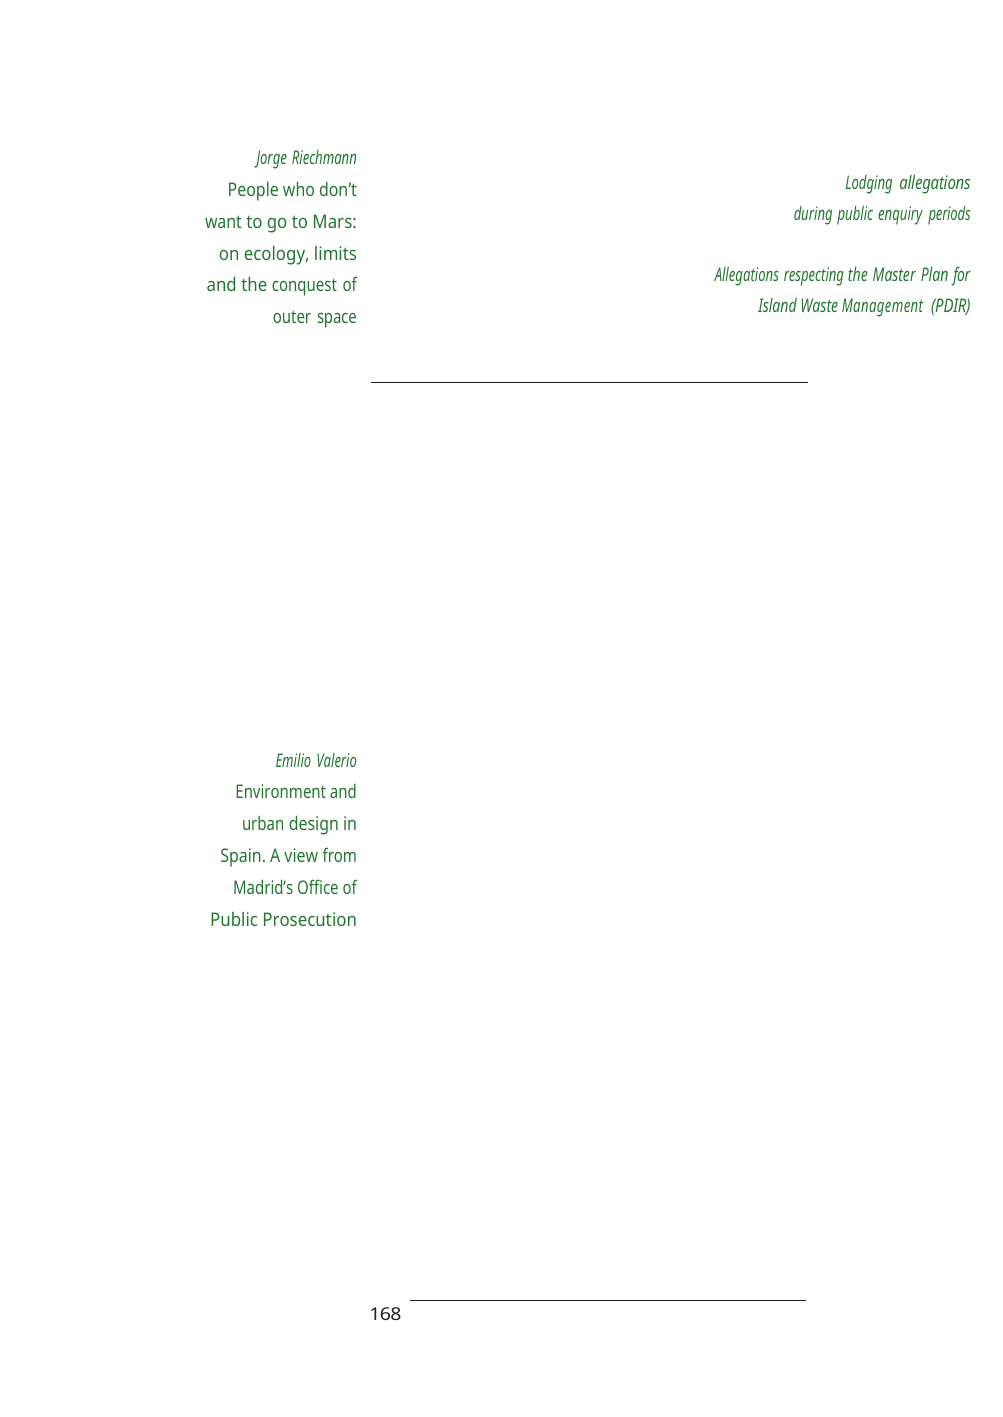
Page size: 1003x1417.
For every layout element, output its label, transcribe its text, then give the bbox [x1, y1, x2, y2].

text Jorge Riechmann People who don’t want to go to Mars: on ecology, limits and the conquest of outer space [201, 144, 357, 329]
text during public enquiry periods [507, 200, 973, 226]
text Lodging allegations [361, 170, 973, 195]
text Emilio Valerio Environment and urban design in Spain. A view from Madrid’s Office of Public Prosecution [205, 747, 357, 932]
text Island Waste Management (PDIR) [471, 293, 973, 318]
text Allegations respecting the Master Plan for [462, 262, 973, 287]
